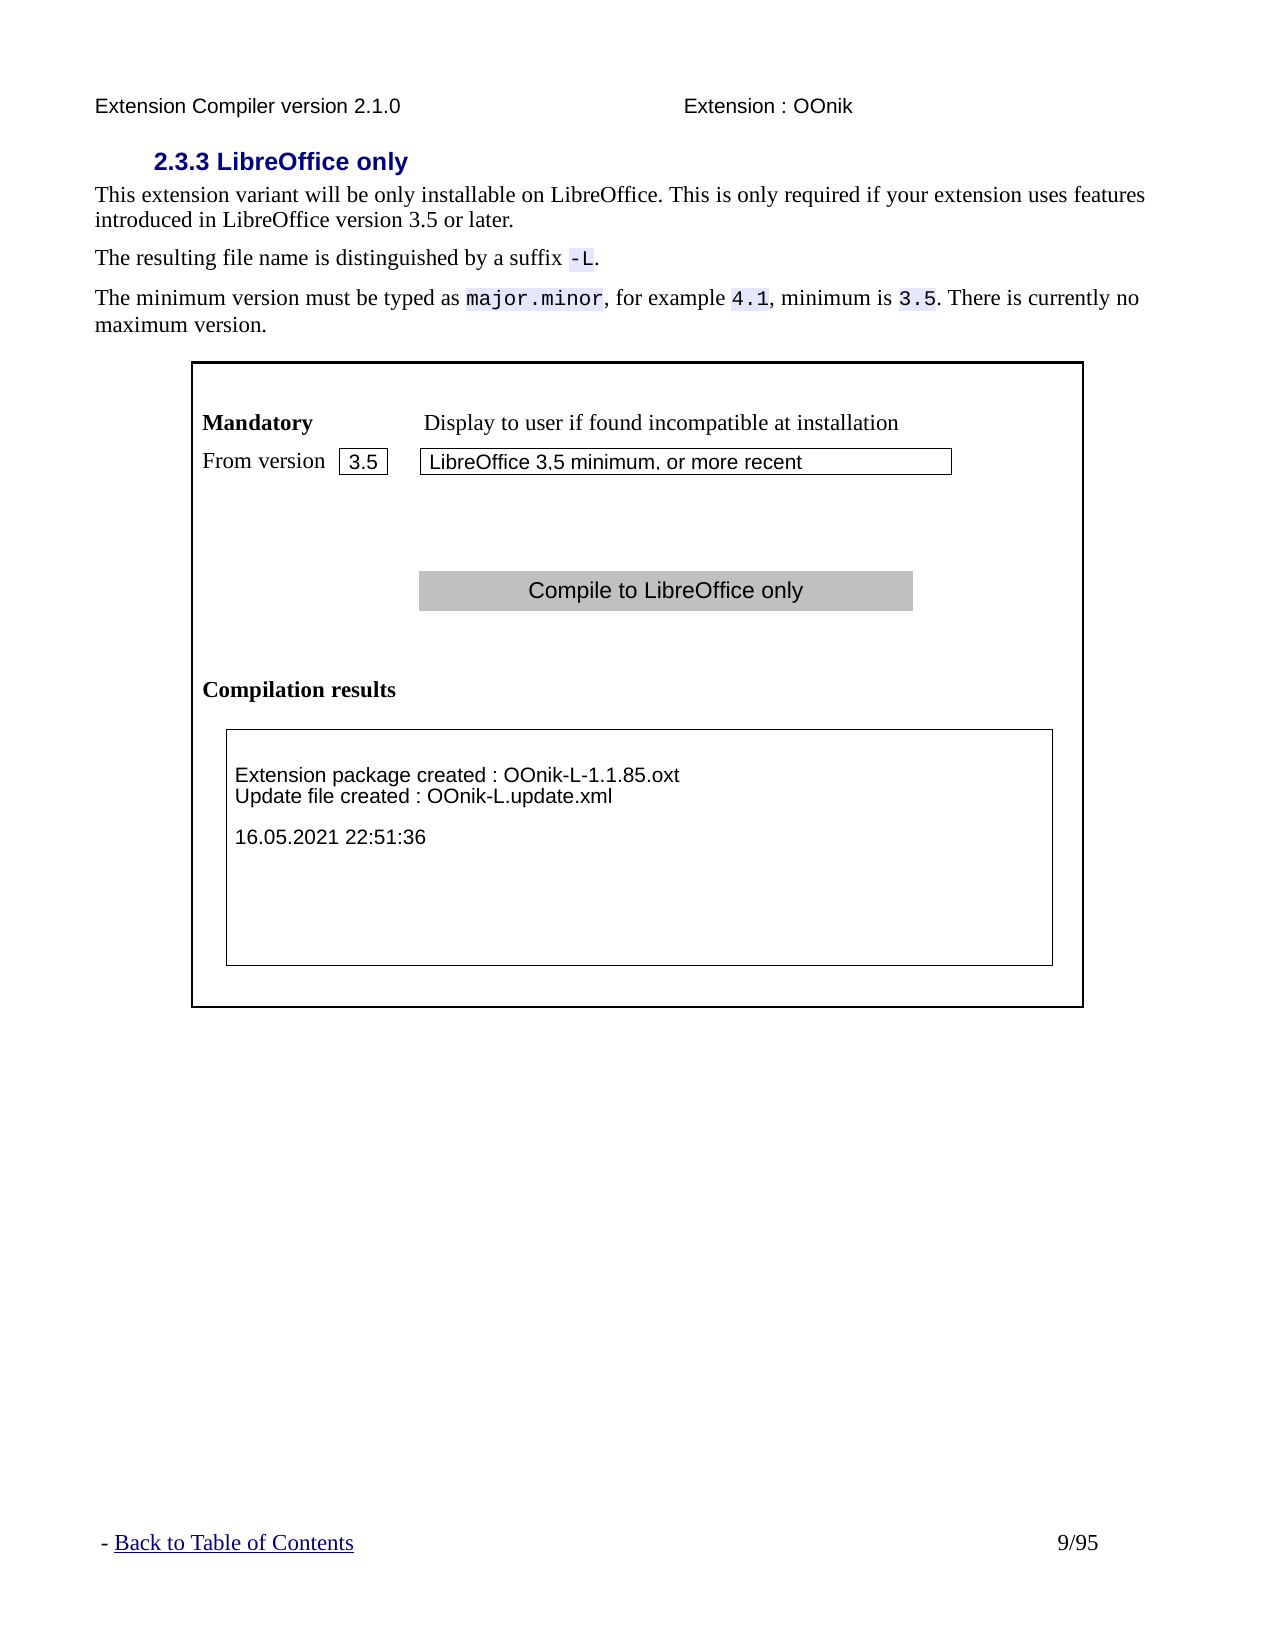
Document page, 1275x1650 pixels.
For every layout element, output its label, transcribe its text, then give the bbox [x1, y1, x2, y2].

text Mandatory Display to user if found incompatible at installation [202, 410, 1073, 436]
subtitle LibreOffice only [153, 147, 1181, 176]
text [388, 448, 420, 474]
text From version [202, 448, 339, 474]
text The minimum version must be typed as major.minor, for example 4.1, minimum is 3.5. There is currently no maximum version. [94, 284, 1181, 337]
text [952, 448, 1073, 474]
text Compilation results [202, 676, 1073, 702]
text The resulting file name is distinguished by a suffix -L. [94, 245, 1181, 272]
text This extension variant will be only installable on LibreOffice. This is only required if your extension uses features introduced in LibreOffice version 3.5 or later. [94, 181, 1181, 232]
